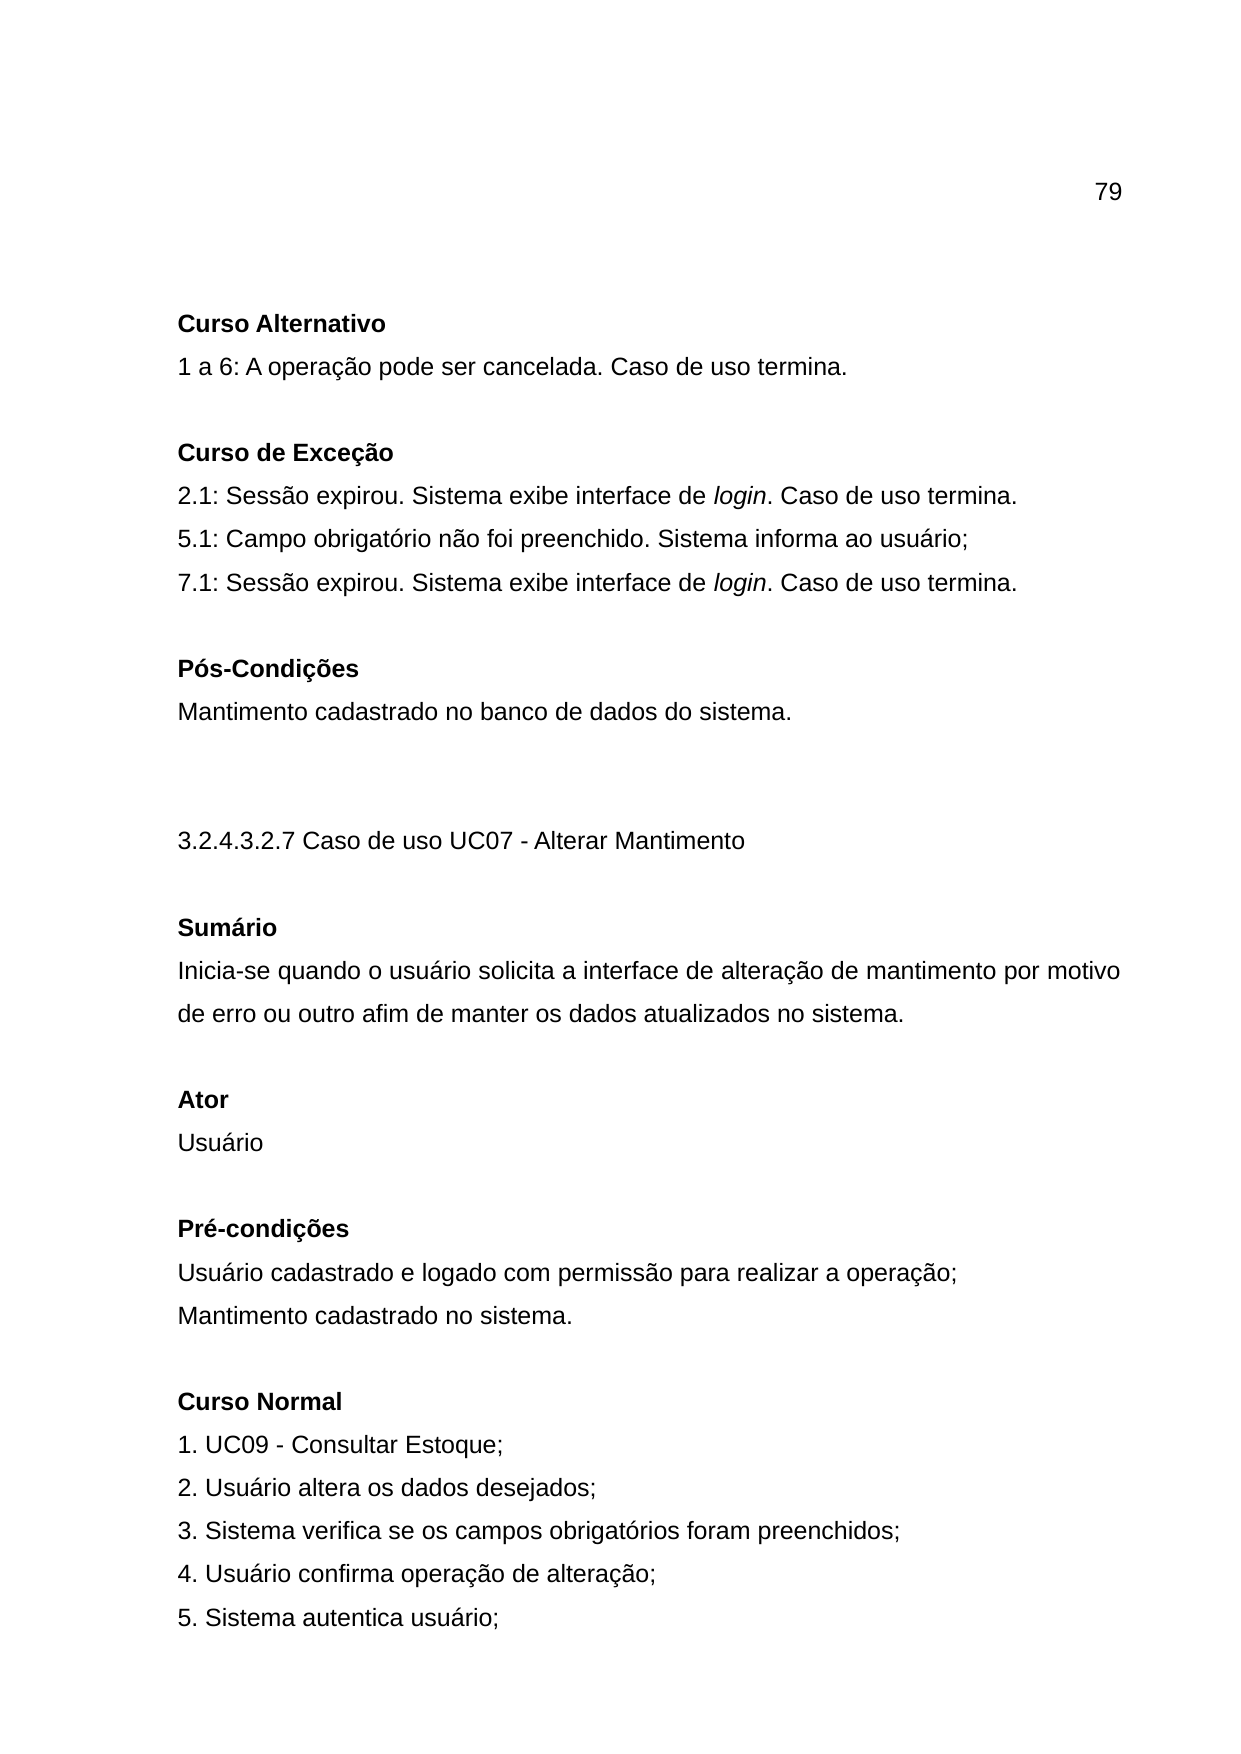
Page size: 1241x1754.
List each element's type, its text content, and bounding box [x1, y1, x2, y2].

text Ator [177, 1085, 1122, 1114]
text Pré-condições [177, 1214, 1122, 1243]
text 3.2.4.3.2.7 Caso de uso UC07 - Alterar Mantimento [177, 826, 1122, 855]
text 3. Sistema verifica se os campos obrigatórios foram preenchidos; [177, 1516, 1122, 1545]
text Mantimento cadastrado no banco de dados do sistema. [177, 697, 1122, 726]
text 2. Usuário altera os dados desejados; [177, 1473, 1122, 1502]
text Curso Normal [177, 1387, 1122, 1416]
text 4. Usuário confirma operação de alteração; [177, 1559, 1122, 1588]
text Mantimento cadastrado no sistema. [177, 1301, 1122, 1329]
text Inicia-se quando o usuário solicita a interface de alteração de mantimento por motivo de erro ou outro afim de manter os dados atualizados no sistema. [177, 956, 1122, 1028]
text 1 a 6: A operação pode ser cancelada. Caso de uso termina. [177, 352, 1122, 381]
text Curso de Exceção [177, 438, 1122, 467]
text Sumário [177, 913, 1122, 941]
text 7.1: Sessão expirou. Sistema exibe interface de login. Caso de uso termina. [177, 568, 1122, 596]
text 2.1: Sessão expirou. Sistema exibe interface de login. Caso de uso termina. [177, 481, 1122, 510]
text 1. UC09 - Consultar Estoque; [177, 1430, 1122, 1459]
text Curso Alternativo [177, 309, 1122, 338]
text 5.1: Campo obrigatório não foi preenchido. Sistema informa ao usuário; [177, 524, 1122, 553]
text Usuário cadastrado e logado com permissão para realizar a operação; [177, 1258, 1122, 1286]
text 5. Sistema autentica usuário; [177, 1603, 1122, 1631]
text Usuário [177, 1128, 1122, 1157]
text Pós-Condições [177, 654, 1122, 683]
